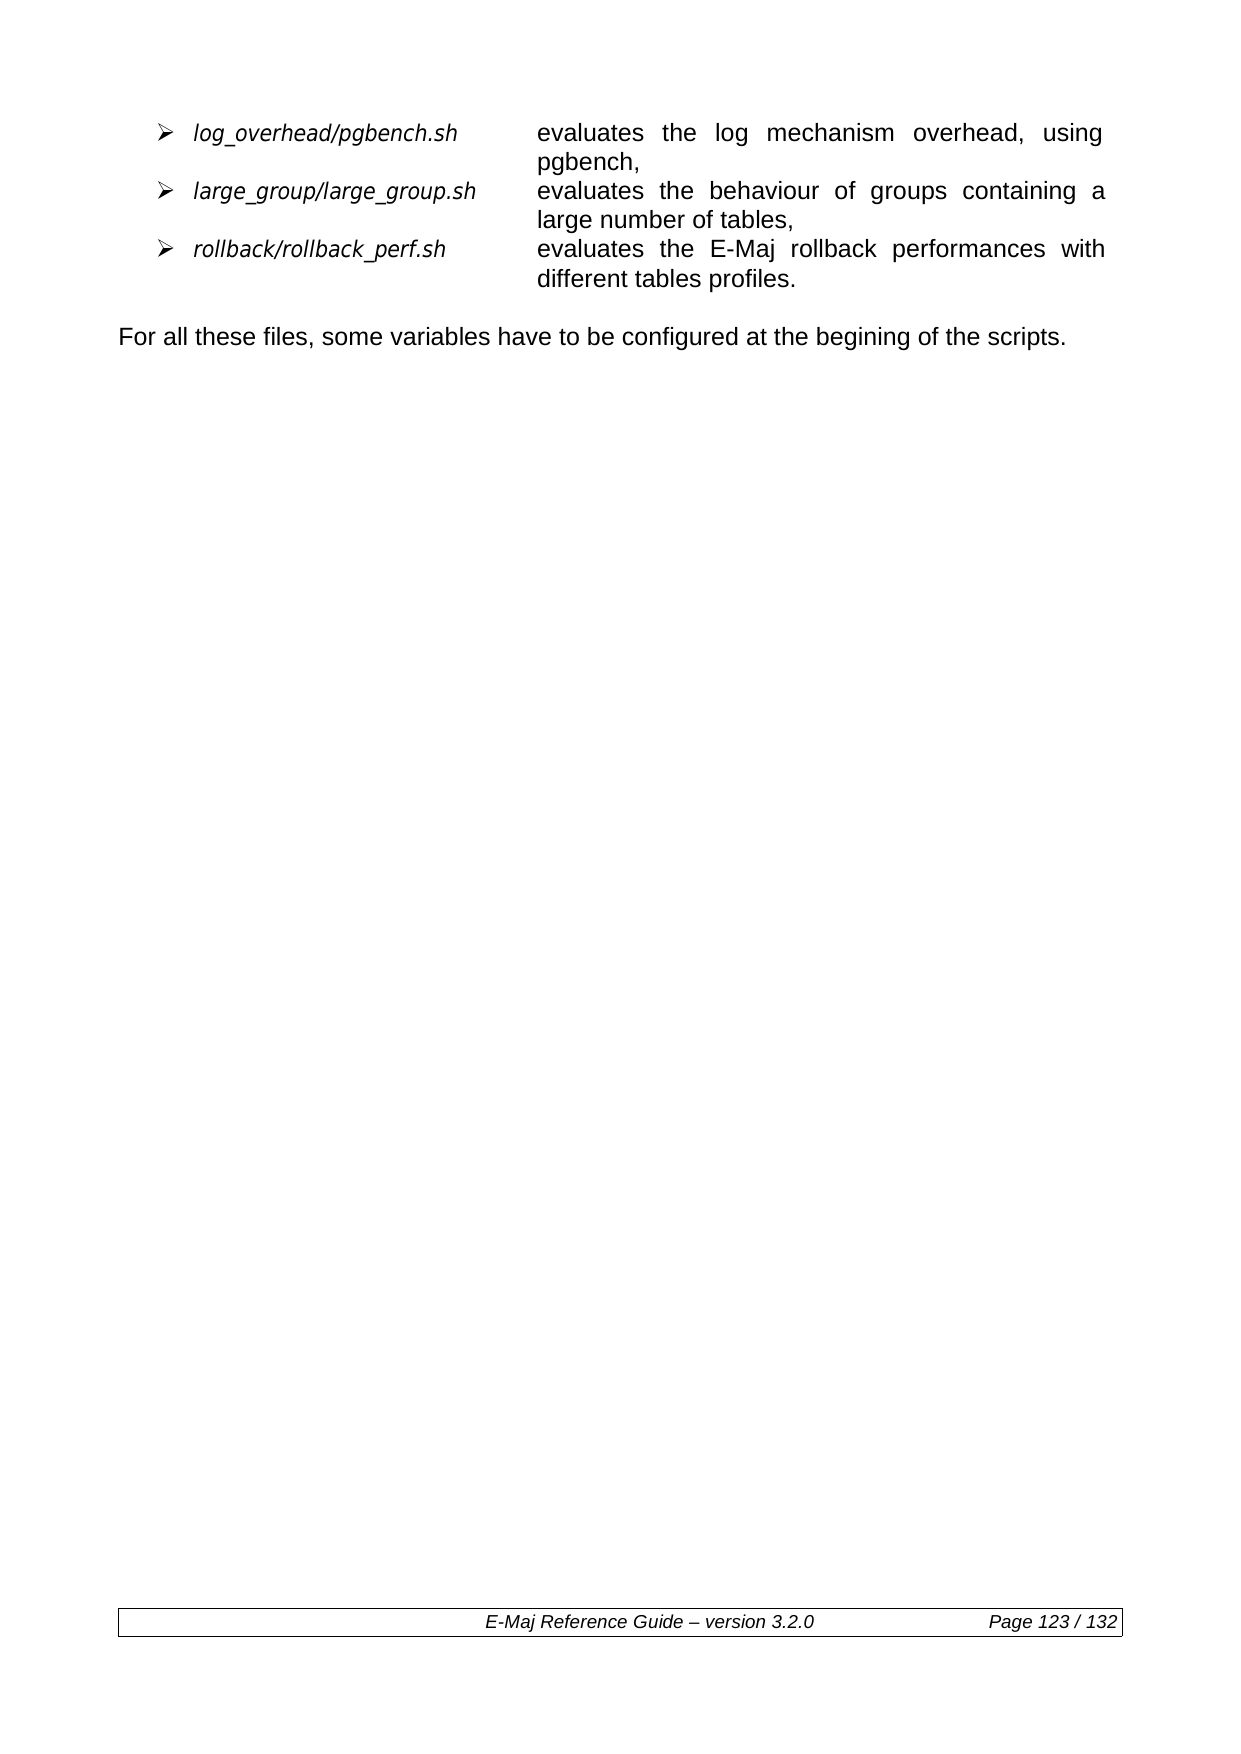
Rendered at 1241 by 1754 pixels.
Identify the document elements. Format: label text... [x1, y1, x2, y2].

list large_group/large_group.sh evaluates the behaviour of groups containing a large number of tables, [156, 176, 1122, 234]
text For all these files, some variables have to be configured at the begining of the scripts. [118, 322, 1122, 351]
list rollback/rollback_perf.sh evaluates the E-Maj rollback performances with different tables profiles. [156, 234, 1122, 292]
list log_overhead/pgbench.sh evaluates the log mechanism overhead, using pgbench, [156, 118, 1122, 176]
